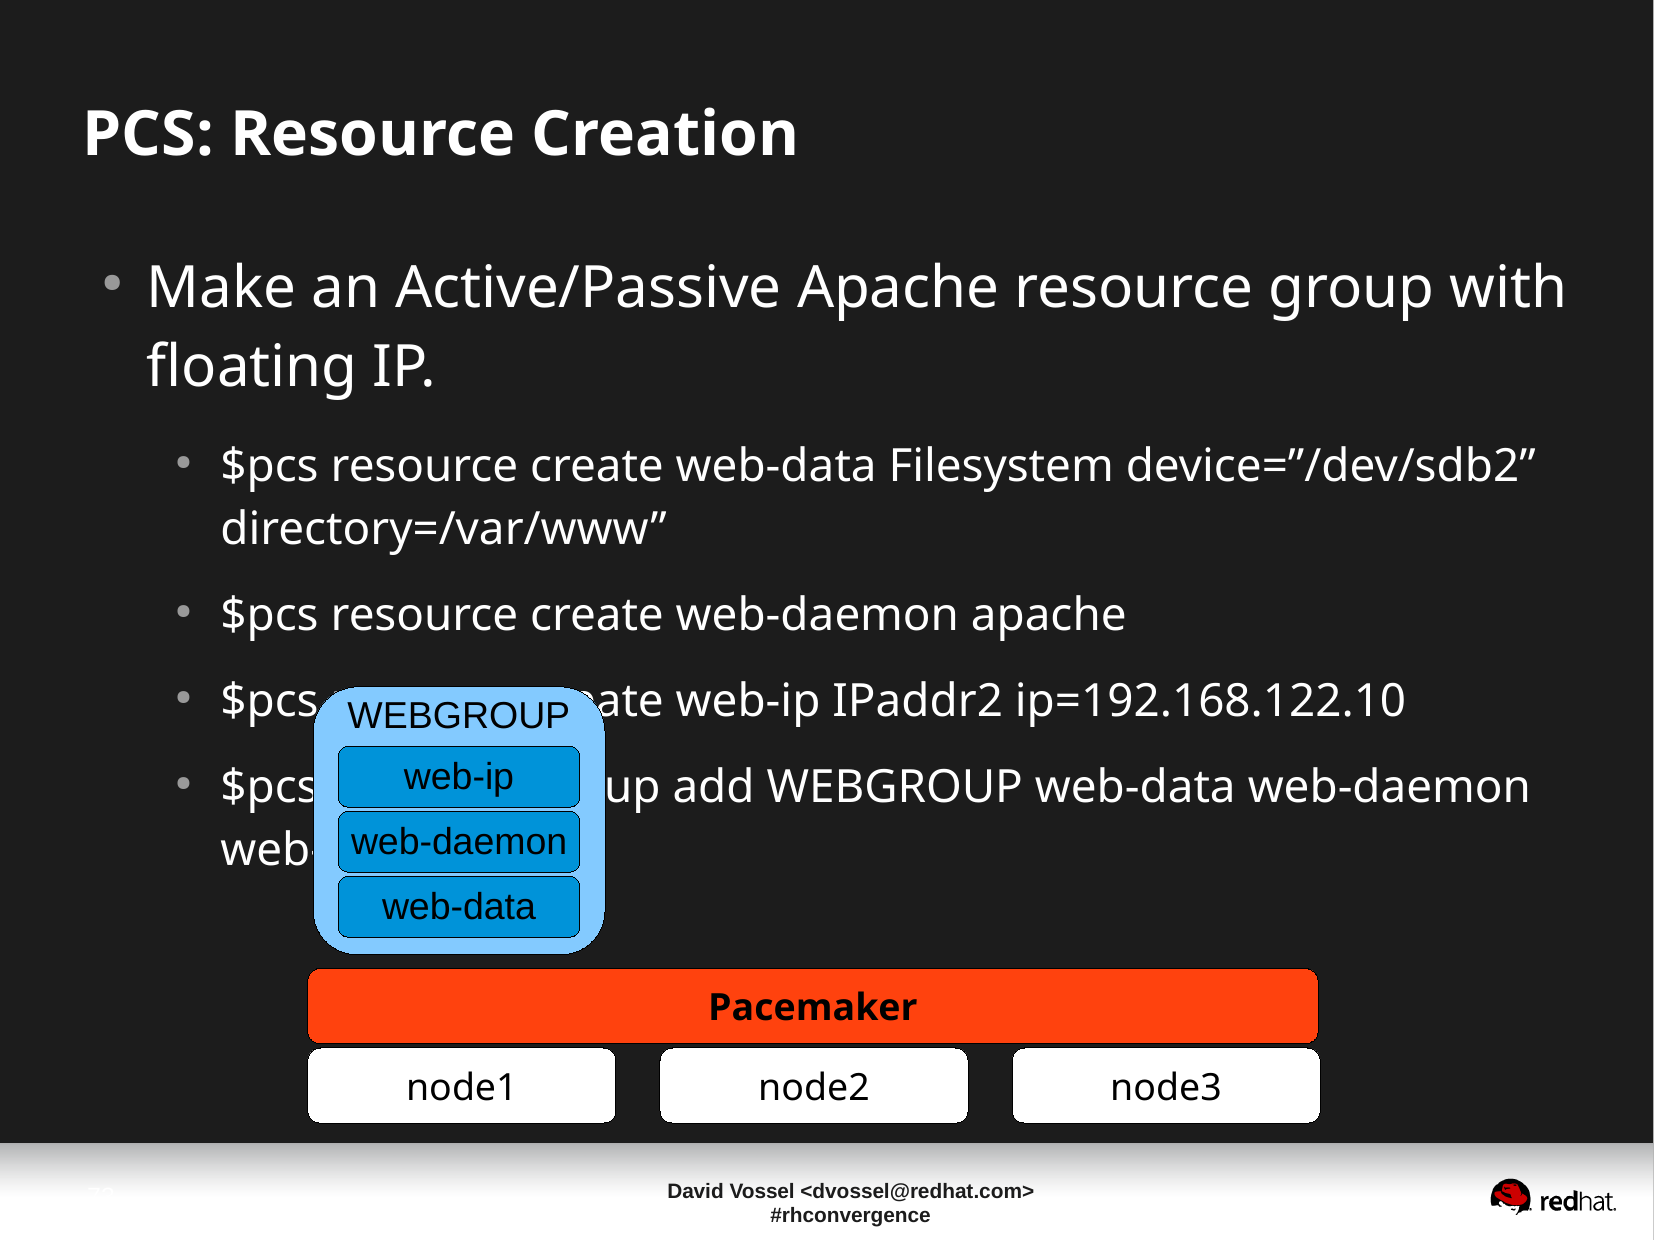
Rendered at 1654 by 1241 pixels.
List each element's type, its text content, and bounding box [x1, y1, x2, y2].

text_box web-daemon [338, 811, 580, 873]
text_box web-data [338, 876, 580, 938]
text_box node3 [1012, 1047, 1321, 1124]
text_box WEBGROUP [313, 686, 606, 955]
text_box web-ip [338, 746, 580, 808]
list Make an Active/Passive Apache resource group with floating IP. $pcs resource create web-data Filesystem device=”/dev/sdb2” directory=/var/www” $pcs resource create web-daemon apache $pcs resource create web-ip IPaddr2 ip=192.168.122.10 $pcs resource group add WEBGROUP web-data web-daemon web-ip [86, 244, 1576, 1039]
text_box Pacemaker [307, 968, 1319, 1044]
picture [0, 1143, 1654, 1241]
text_box node2 [659, 1047, 969, 1124]
text_box node1 [307, 1047, 616, 1124]
title PCS: Resource Creation [82, 37, 1571, 226]
